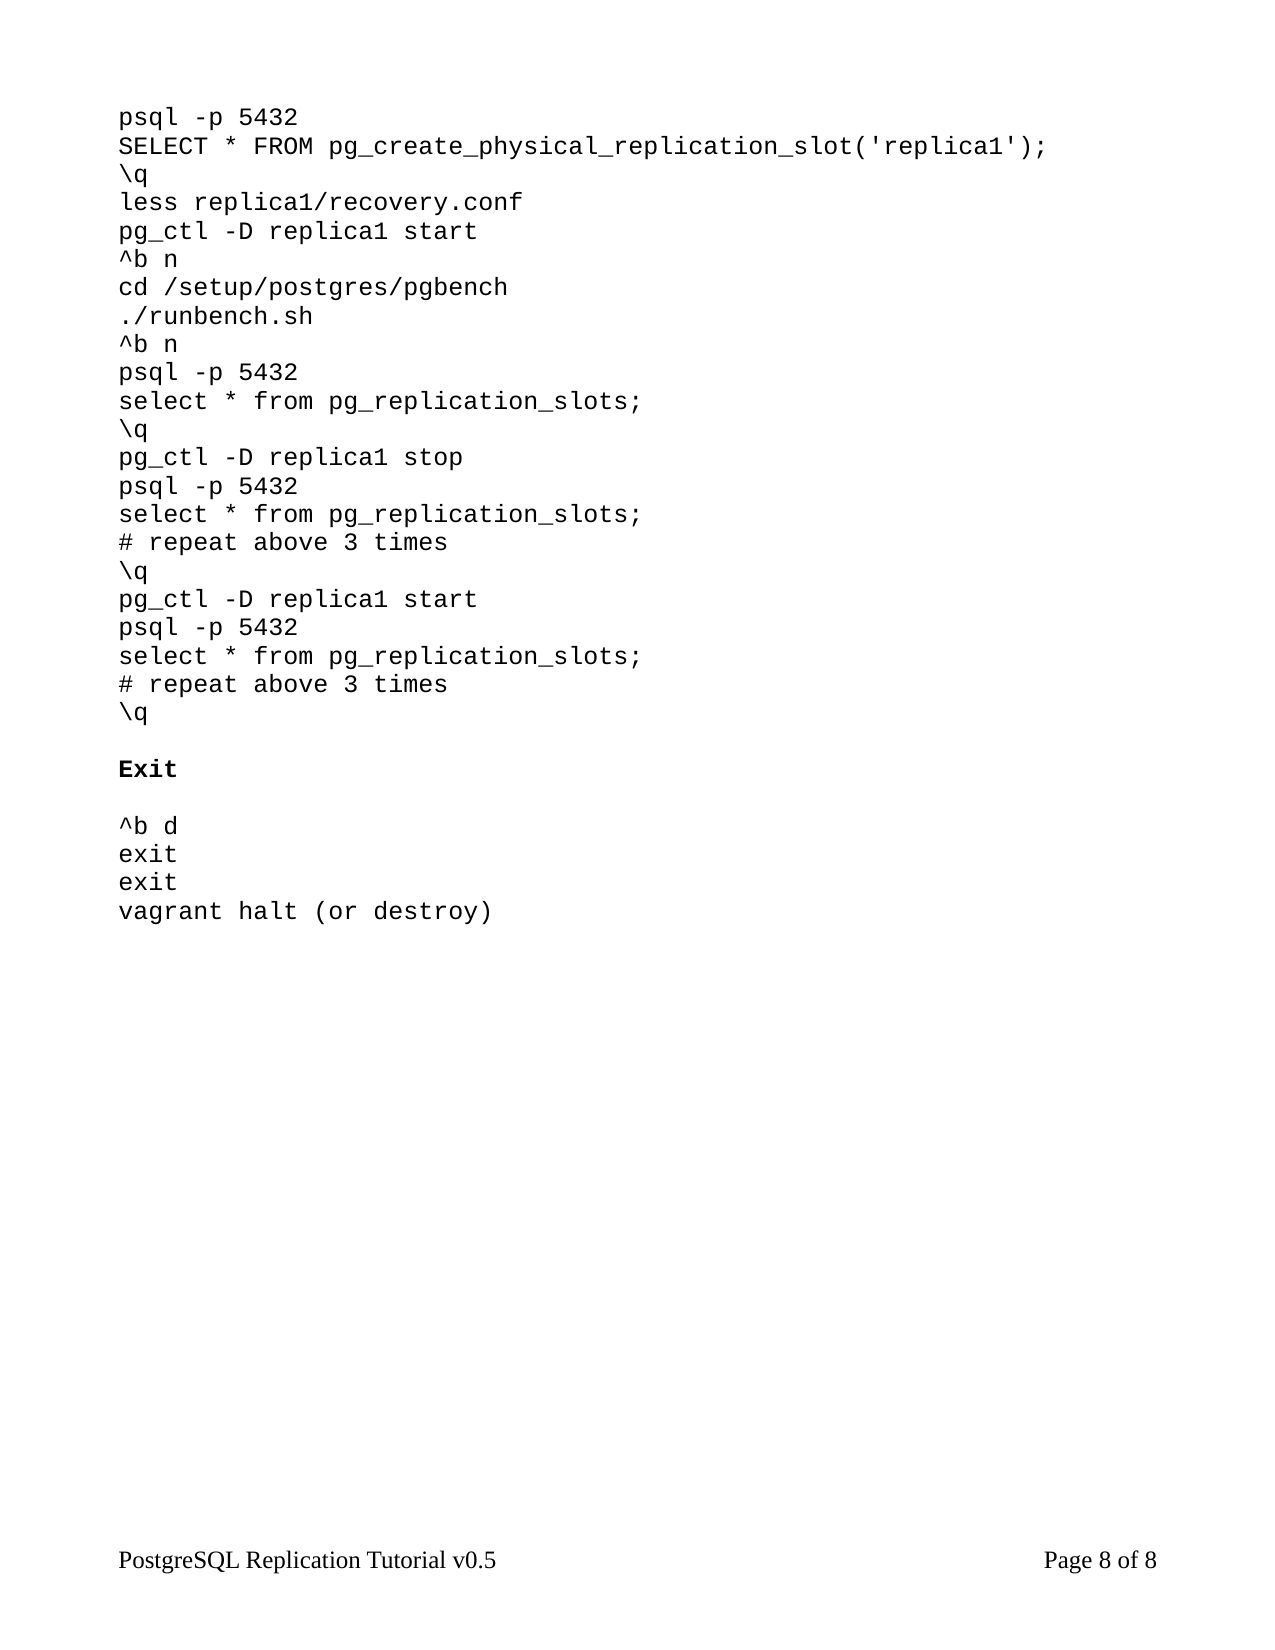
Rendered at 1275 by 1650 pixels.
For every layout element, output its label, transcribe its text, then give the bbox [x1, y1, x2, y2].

text psql -p 5432 [118, 473, 1157, 502]
text pg_ctl -D replica1 start [118, 587, 1157, 615]
text exit [118, 842, 1157, 870]
text less replica1/recovery.conf [118, 190, 1157, 218]
text pg_ctl -D replica1 stop [118, 445, 1157, 473]
text \q [118, 417, 1157, 445]
text psql -p 5432 [118, 615, 1157, 643]
text select * from pg_replication_slots; [118, 388, 1157, 417]
text psql -p 5432 [118, 105, 1157, 133]
text \q [118, 558, 1157, 587]
text ./runbench.sh [118, 303, 1157, 332]
text pg_ctl -D replica1 start [118, 218, 1157, 247]
text cd /setup/postgres/pgbench [118, 275, 1157, 303]
text select * from pg_replication_slots; [118, 502, 1157, 530]
text vagrant halt (or destroy) [118, 898, 1157, 927]
text \q [118, 700, 1157, 728]
text ^b d [118, 813, 1157, 842]
text psql -p 5432 [118, 360, 1157, 388]
text # repeat above 3 times [118, 672, 1157, 700]
text ^b n [118, 332, 1157, 360]
text # repeat above 3 times [118, 530, 1157, 558]
text Exit [118, 757, 1157, 785]
text exit [118, 870, 1157, 898]
text \q [118, 162, 1157, 190]
text ^b n [118, 247, 1157, 275]
text select * from pg_replication_slots; [118, 643, 1157, 672]
text SELECT * FROM pg_create_physical_replication_slot('replica1'); [118, 133, 1157, 162]
